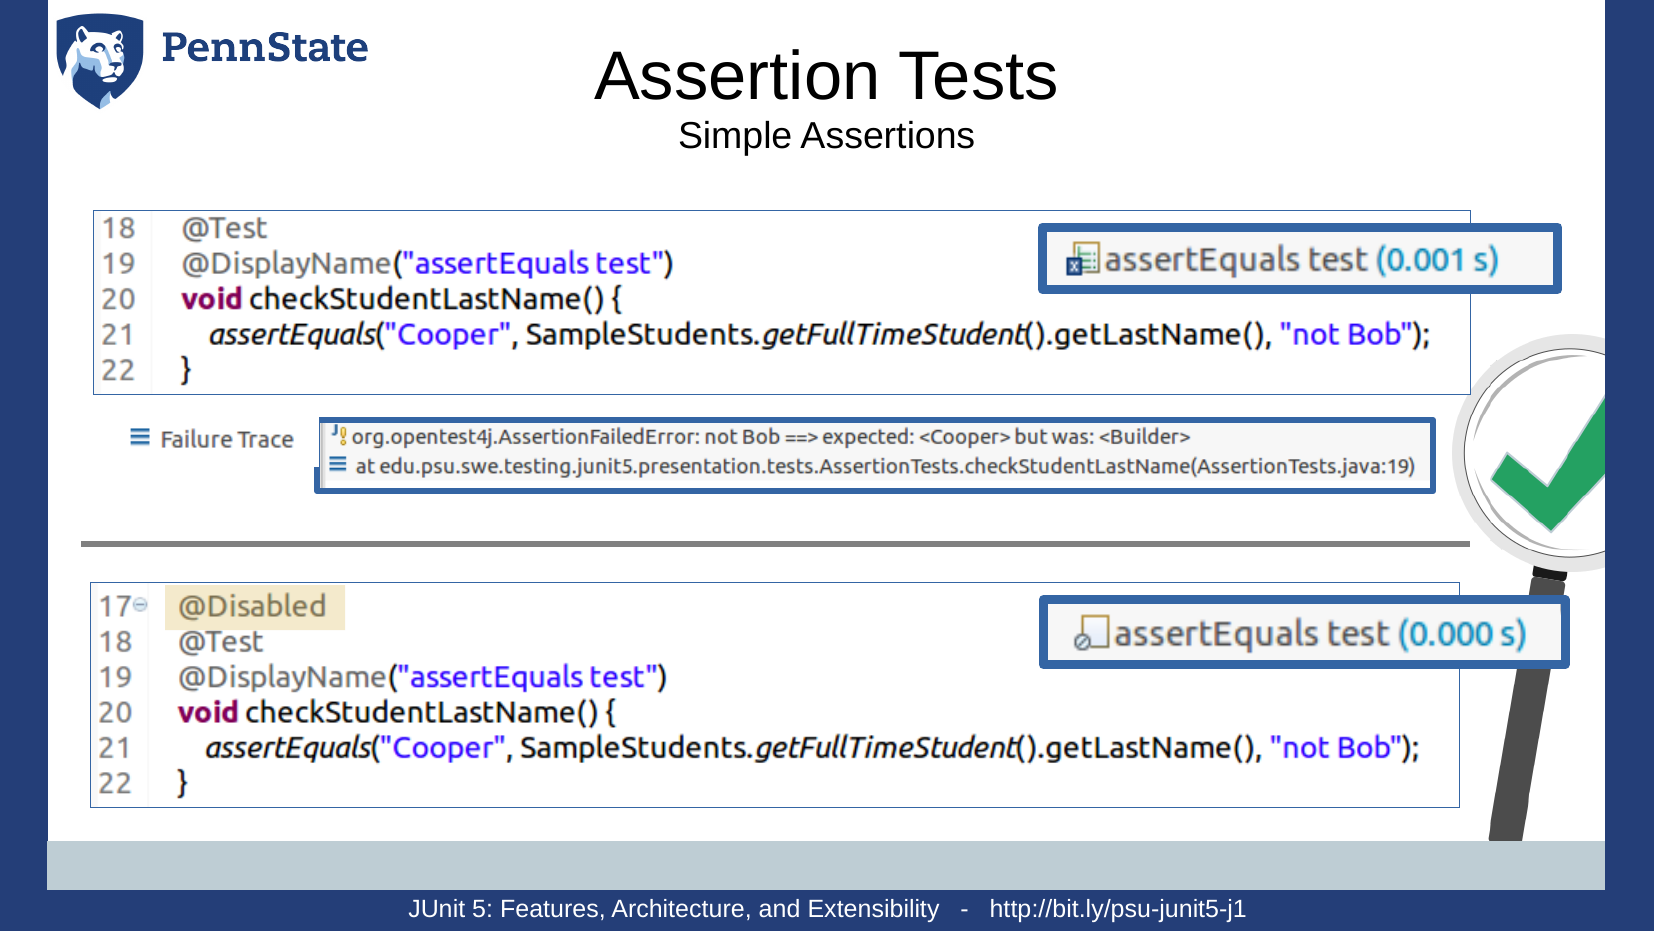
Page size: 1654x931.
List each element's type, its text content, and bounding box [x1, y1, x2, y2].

text_box [165, 585, 346, 631]
picture [90, 210, 1605, 841]
picture [320, 423, 1431, 489]
title Assertion Tests Simple Assertions [61, 19, 1592, 175]
picture [48, 0, 411, 152]
picture [120, 408, 319, 467]
picture [1047, 231, 1554, 286]
